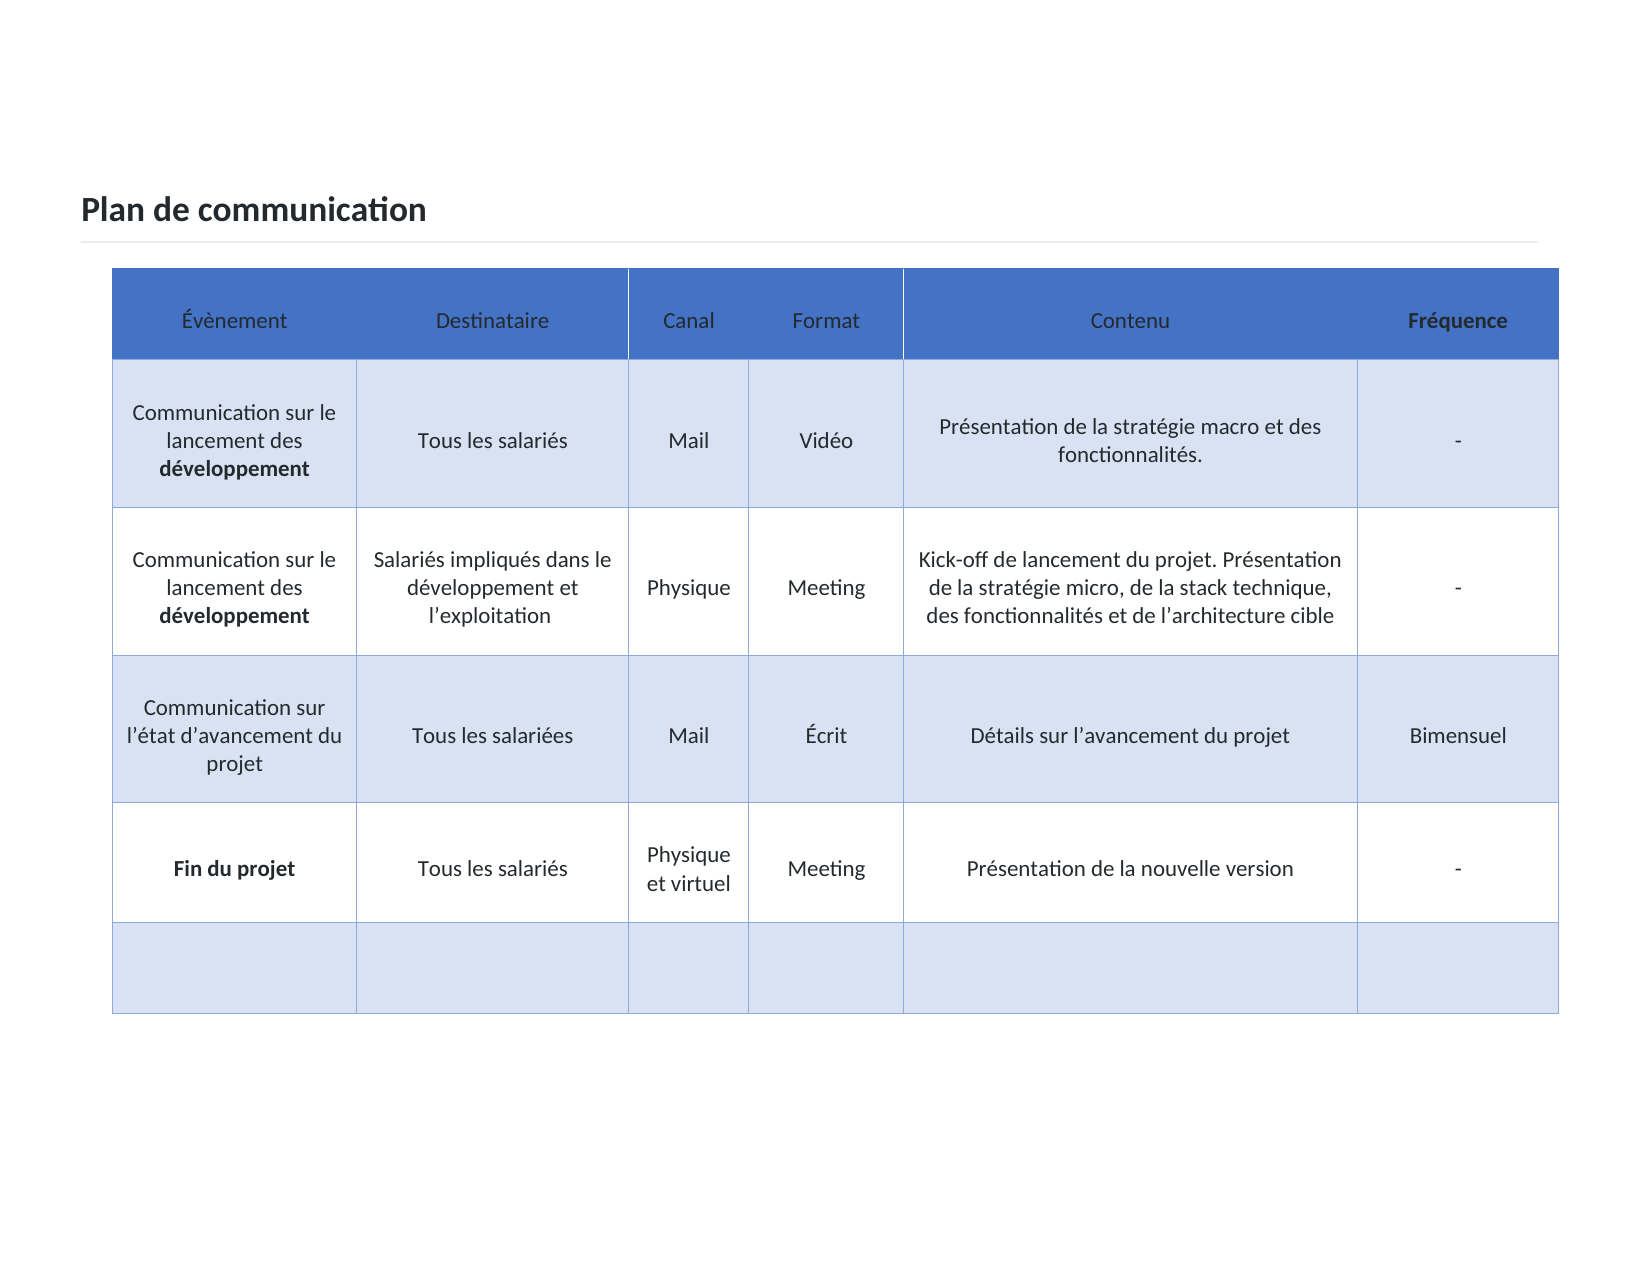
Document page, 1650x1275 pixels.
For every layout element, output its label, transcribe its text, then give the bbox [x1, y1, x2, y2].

table_cell - [1358, 803, 1558, 922]
table_header Évènement [113, 269, 357, 359]
table_cell [629, 923, 748, 1013]
table_cell Kick-off de lancement du projet. Présentation de la stratégie micro, de la stack technique, des fonctionnalités et de l’architecture cible [904, 508, 1357, 654]
table_cell Écrit [749, 656, 903, 802]
table_header Fréquence [1357, 269, 1558, 359]
table_cell Communication sur l’état d’avancement du projet [113, 656, 356, 802]
table_cell Présentation de la nouvelle version [904, 803, 1357, 922]
table_header Format [749, 269, 903, 359]
table_cell [749, 923, 903, 1013]
table_header Canal [629, 269, 749, 359]
table_cell Physique et virtuel [629, 803, 748, 922]
table_header Destinataire [357, 269, 628, 359]
table_cell [357, 923, 628, 1013]
table_cell [1358, 923, 1558, 1013]
table_cell Meeting [749, 508, 903, 654]
table_cell Salariés impliqués dans le développement et l’exploitation [357, 508, 628, 654]
table_cell Tous les salariés [357, 360, 628, 507]
table_cell Présentation de la stratégie macro et des fonctionnalités. [904, 360, 1357, 507]
table_cell Mail [629, 656, 748, 802]
table_cell Communication sur le lancement des développement [113, 360, 356, 507]
subtitle Plan de communication [81, 187, 1538, 241]
table_cell Fin du projet [113, 803, 356, 922]
table_cell Tous les salariés [357, 803, 628, 922]
table_cell Physique [629, 508, 748, 654]
table_cell Meeting [749, 803, 903, 922]
table_cell [113, 923, 356, 1013]
table_cell - [1358, 508, 1558, 654]
table_cell - [1358, 360, 1558, 507]
table_cell Vidéo [749, 360, 903, 507]
table_cell Tous les salariées [357, 656, 628, 802]
table_header Contenu [904, 269, 1357, 359]
table_cell [904, 923, 1357, 1013]
table_cell Mail [629, 360, 748, 507]
table_cell Bimensuel [1358, 656, 1558, 802]
table_cell Communication sur le lancement des développement [113, 508, 356, 654]
table_cell Détails sur l’avancement du projet [904, 656, 1357, 802]
